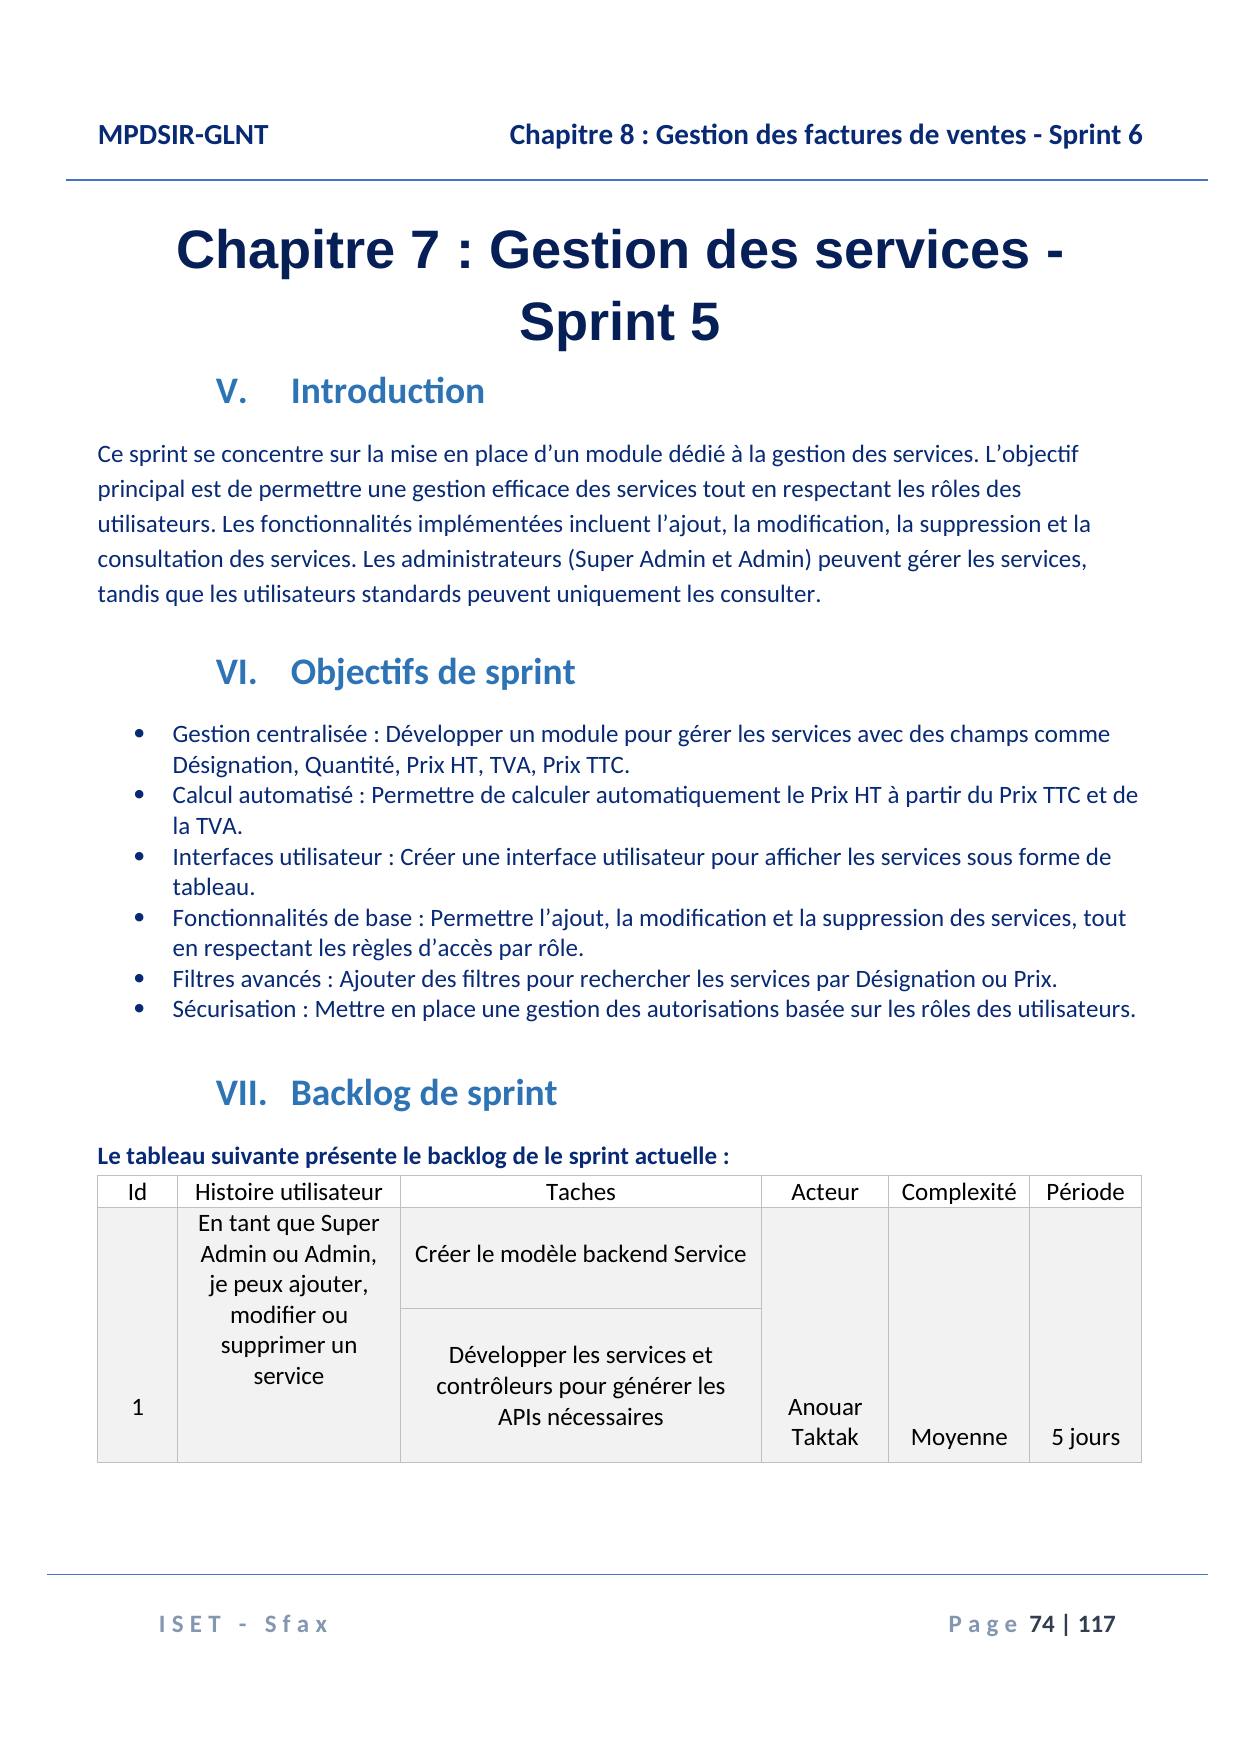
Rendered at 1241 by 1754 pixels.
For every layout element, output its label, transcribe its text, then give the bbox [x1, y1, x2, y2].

table_cell Moyenne [889, 1208, 1029, 1462]
table_header Taches [401, 1176, 761, 1207]
list Filtres avancés : Ajouter des filtres pour rechercher les services par Désignation ou Prix. [135, 963, 1143, 993]
list Gestion centralisée : Développer un module pour gérer les services avec des champs comme Désignation, Quantité, Prix HT, TVA, Prix TTC. [135, 718, 1143, 779]
subtitle Chapitre 7 : Gestion des services - Sprint 5 [97, 217, 1143, 351]
table_cell En tant que Super Admin ou Admin, je peux ajouter, modifier ou supprimer un service [178, 1208, 400, 1462]
subtitle Objectifs de sprint [216, 648, 1143, 693]
list Interfaces utilisateur : Créer une interface utilisateur pour afficher les services sous forme de tableau. [135, 841, 1143, 902]
table_header Complexité [889, 1176, 1029, 1207]
table_header Id [98, 1176, 177, 1207]
table_header Histoire utilisateur [178, 1176, 400, 1207]
table_header Acteur [762, 1176, 888, 1207]
table_cell Développer les services et contrôleurs pour générer les APIs nécessaires [401, 1309, 761, 1462]
table_cell 1 [98, 1208, 177, 1462]
table_cell Anouar Taktak [762, 1208, 888, 1462]
list Fonctionnalités de base : Permettre l’ajout, la modification et la suppression des services, tout en respectant les règles d’accès par rôle. [135, 902, 1143, 963]
subtitle Backlog de sprint [216, 1069, 1143, 1115]
list Calcul automatisé : Permettre de calculer automatiquement le Prix HT à partir du Prix TTC et de la TVA. [135, 779, 1143, 841]
table_header Période [1030, 1176, 1141, 1207]
text Le tableau suivante présente le backlog de le sprint actuelle : [97, 1140, 1143, 1171]
list Sécurisation : Mettre en place une gestion des autorisations basée sur les rôles des utilisateurs. [135, 993, 1143, 1024]
table_cell 5 jours [1030, 1208, 1141, 1462]
subtitle Introduction [216, 367, 1143, 413]
text Ce sprint se concentre sur la mise en place d’un module dédié à la gestion des services. L’objectif principal est de permettre une gestion efficace des services tout en respectant les rôles des utilisateurs. Les fonctionnalités implémentées incluent l’ajout, la modification, la suppression et la consultation des services. Les administrateurs (Super Admin et Admin) peuvent gérer les services, tandis que les utilisateurs standards peuvent uniquement les consulter. [97, 438, 1143, 608]
table_cell Créer le modèle backend Service [401, 1208, 761, 1308]
